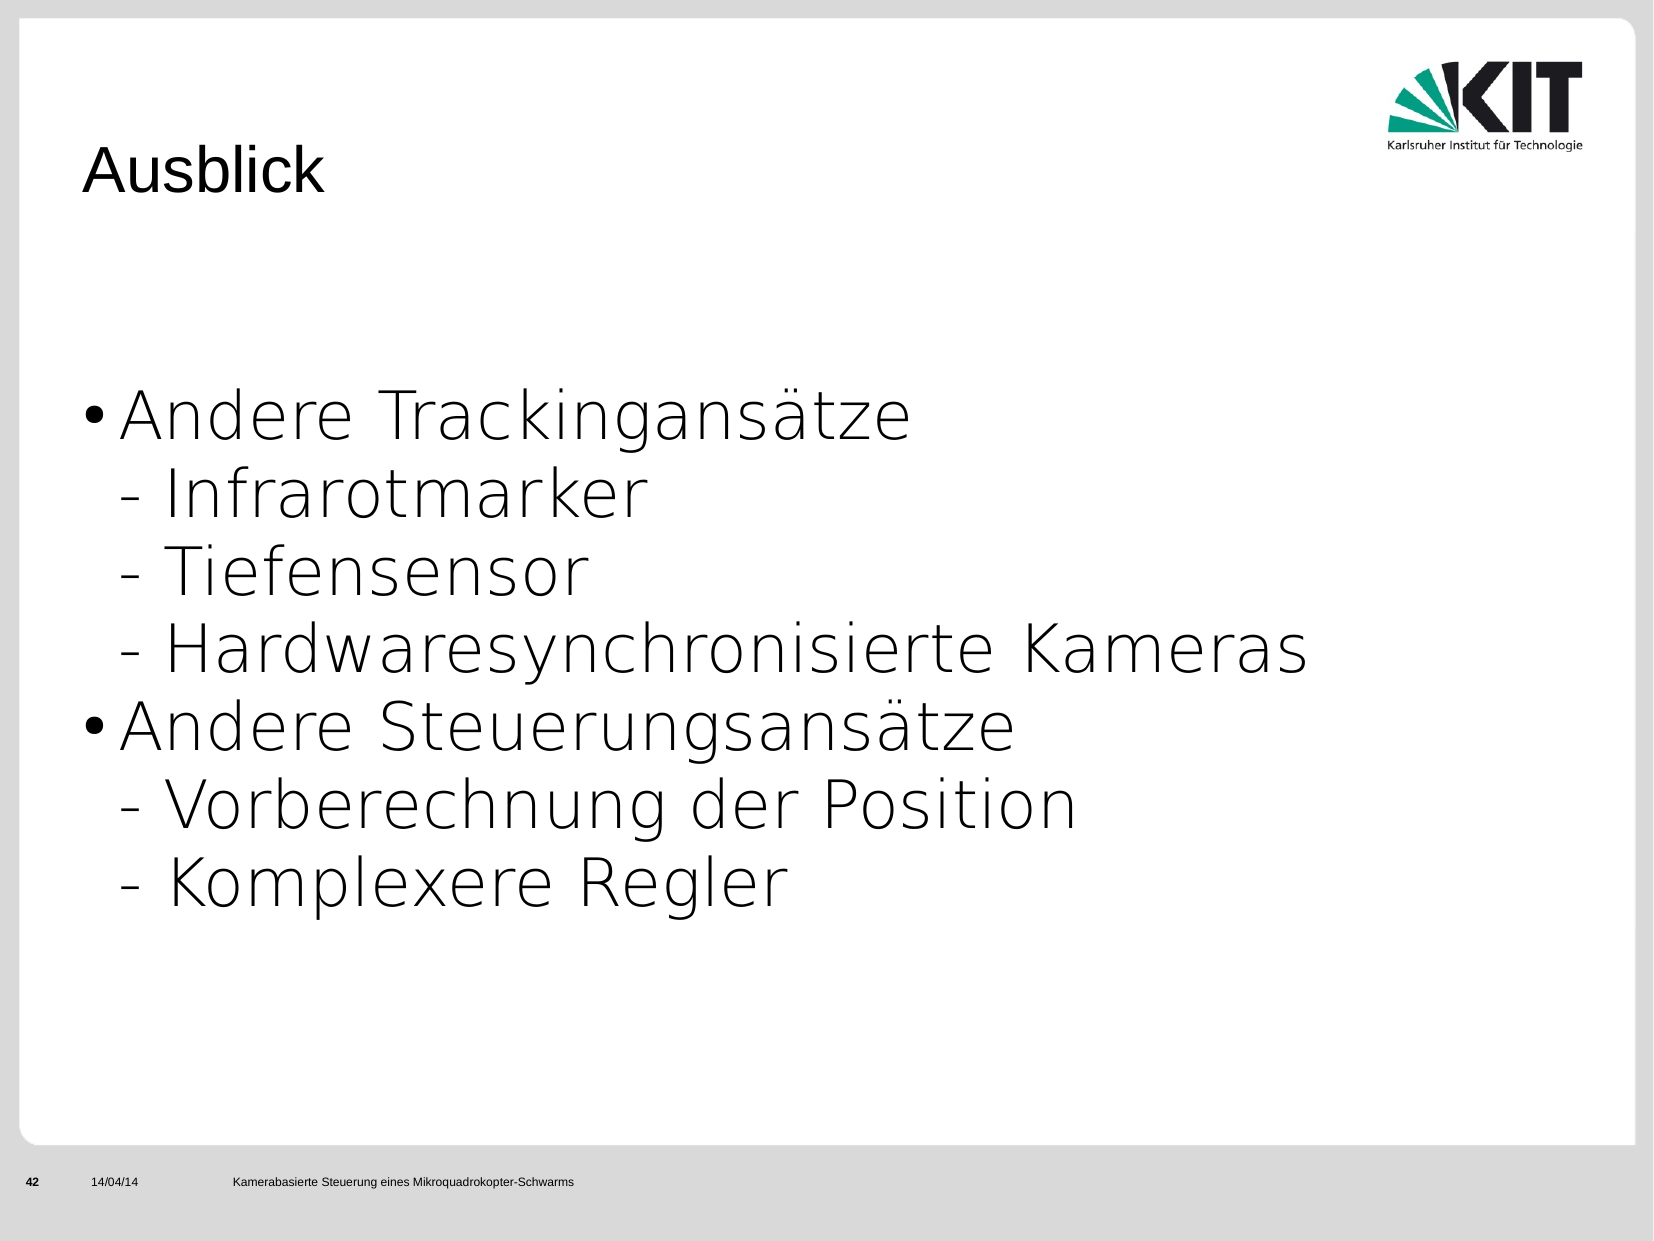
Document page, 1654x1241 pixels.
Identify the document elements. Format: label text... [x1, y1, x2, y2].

picture [0, 0, 1654, 1241]
subtitle Andere Trackingansätze - Infrarotmarker - Tiefensensor - Hardwaresynchronisierte Kameras Andere Steuerungsansätze - Vorberechnung der Position - Komplexere Regler [82, 290, 1571, 1010]
title Ausblick [82, 49, 1571, 257]
